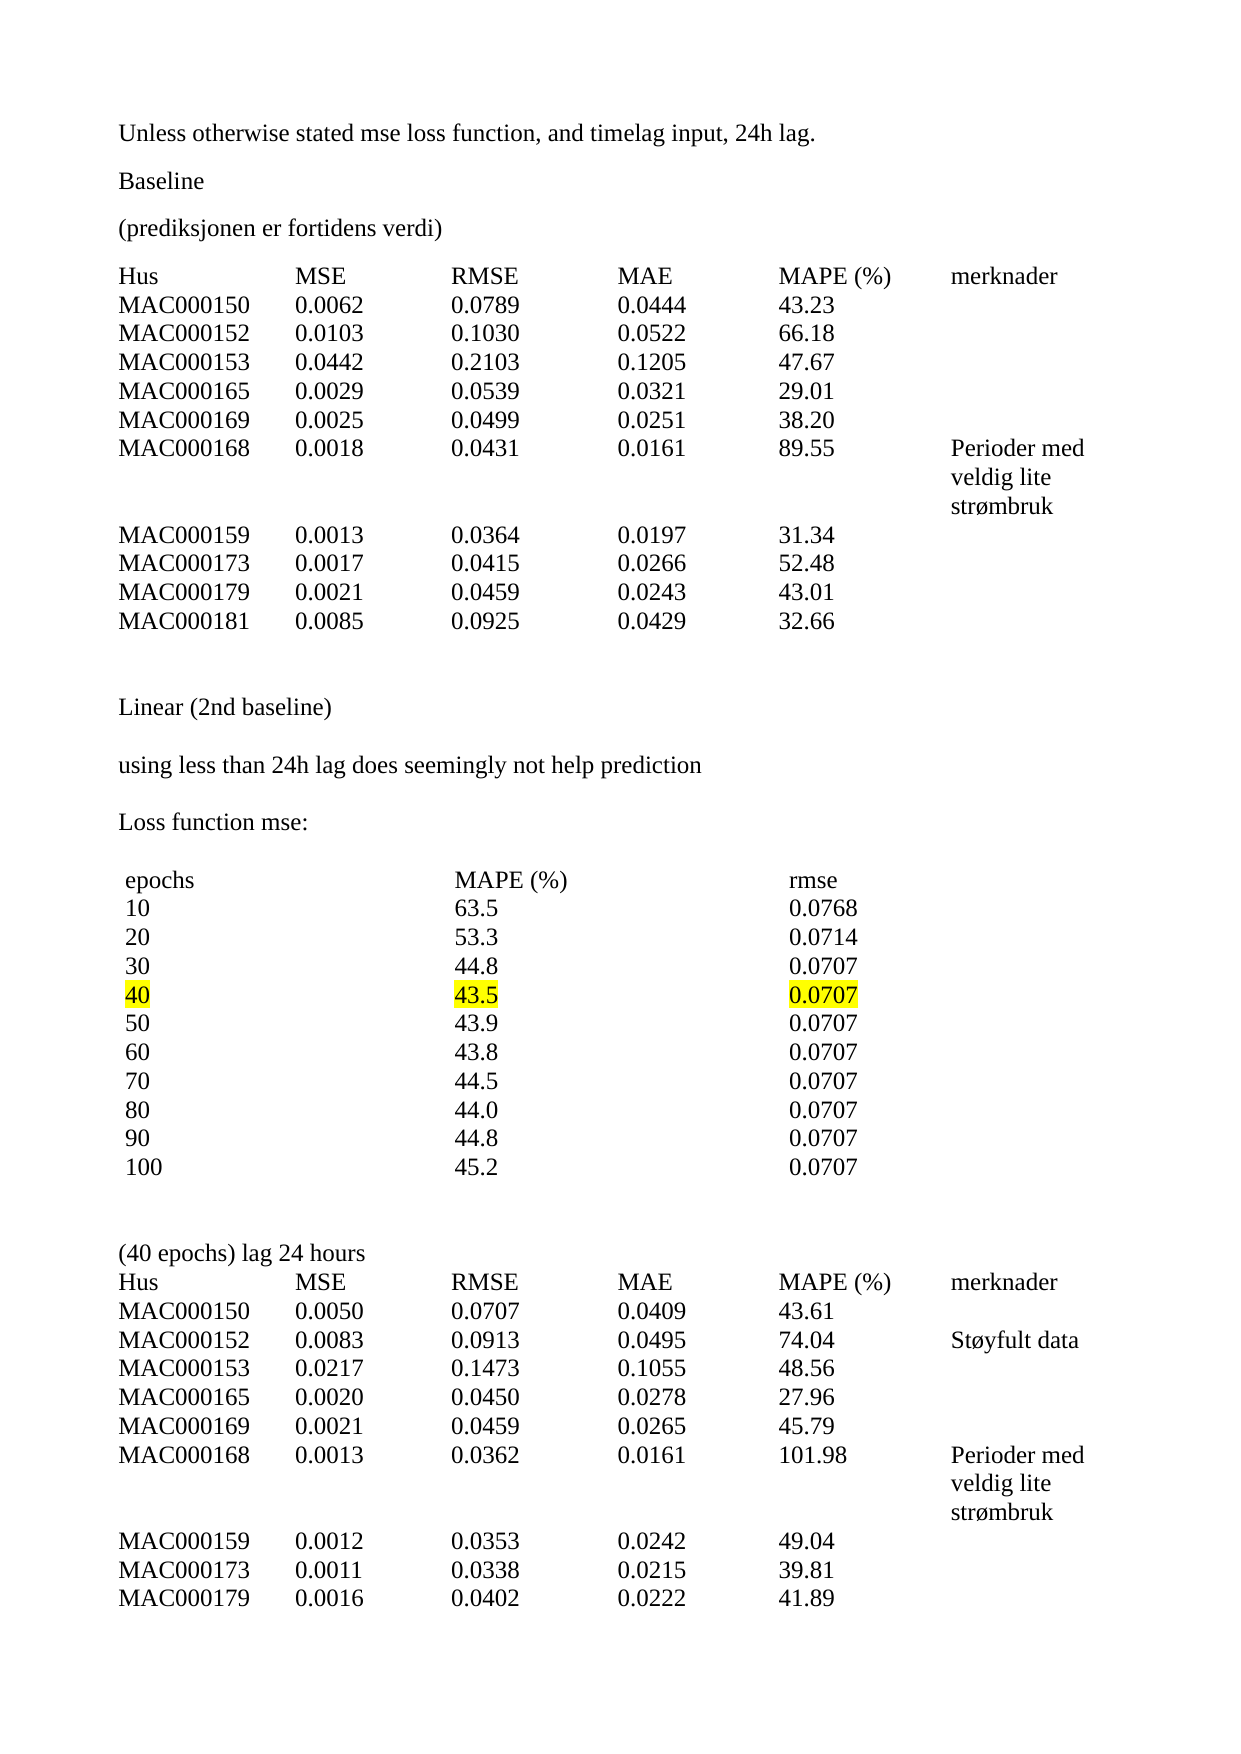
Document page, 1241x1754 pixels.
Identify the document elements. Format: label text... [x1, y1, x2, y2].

text Unless otherwise stated mse loss function, and timelag input, 24h lag. [118, 118, 1122, 147]
table_cell 0.0707 [789, 1095, 1123, 1123]
table_cell 100 [125, 1152, 454, 1181]
table_cell 30 [125, 951, 454, 980]
table_cell [951, 1382, 1123, 1411]
table_header MAPE (%) [778, 1267, 951, 1296]
table_header Hus [118, 261, 295, 290]
table_cell 0.0266 [617, 549, 778, 577]
table_cell MAC000173 [118, 549, 295, 577]
table_cell 43.61 [778, 1296, 951, 1325]
table_cell 50 [125, 1009, 454, 1037]
table_cell 32.66 [778, 606, 951, 635]
text (40 epochs) lag 24 hours [118, 1238, 1122, 1267]
table_cell 29.01 [778, 376, 951, 405]
table_header MAPE (%) [778, 261, 951, 290]
table_header Hus [118, 1267, 295, 1296]
text Linear (2nd baseline) [118, 692, 1122, 721]
table_cell 0.0016 [295, 1584, 451, 1612]
table_cell MAC000168 [118, 1440, 295, 1526]
table_cell 0.0278 [617, 1382, 778, 1411]
table_cell 31.34 [778, 520, 951, 548]
table_cell 0.0707 [789, 1124, 1123, 1152]
table_cell 0.0925 [451, 606, 617, 635]
text (prediksjonen er fortidens verdi) [118, 213, 1122, 242]
table_cell MAC000168 [118, 434, 295, 520]
table_cell 0.0062 [295, 290, 451, 318]
table_cell 0.0243 [617, 577, 778, 606]
table_header merknader [951, 261, 1123, 290]
table_cell [951, 1411, 1123, 1440]
table_cell 43.5 [454, 980, 789, 1008]
table_cell 39.81 [778, 1555, 951, 1583]
table_cell Perioder med veldig lite strømbruk [951, 1440, 1123, 1526]
table_cell [951, 1584, 1123, 1612]
table_cell 0.0011 [295, 1555, 451, 1583]
table_cell 70 [125, 1066, 454, 1095]
table_cell 90 [125, 1124, 454, 1152]
table_cell 27.96 [778, 1382, 951, 1411]
table_cell [951, 1354, 1123, 1382]
table_cell 0.0522 [617, 319, 778, 347]
table_cell 43.23 [778, 290, 951, 318]
table_cell 0.0444 [617, 290, 778, 318]
table_cell 0.0459 [451, 1411, 617, 1440]
table_cell 52.48 [778, 549, 951, 577]
table_cell 0.0020 [295, 1382, 451, 1411]
table_cell 0.0362 [451, 1440, 617, 1526]
table_cell 0.0442 [295, 347, 451, 376]
table_cell 0.2103 [451, 347, 617, 376]
table_header MSE [295, 261, 451, 290]
table_cell 0.0018 [295, 434, 451, 520]
table_cell MAC000159 [118, 1526, 295, 1555]
table_cell 0.0321 [617, 376, 778, 405]
text using less than 24h lag does seemingly not help prediction [118, 750, 1122, 778]
table_cell 0.0197 [617, 520, 778, 548]
table_cell 0.0161 [617, 1440, 778, 1526]
table_cell [951, 1526, 1123, 1555]
table_cell [951, 319, 1123, 347]
table_cell 0.0021 [295, 1411, 451, 1440]
table_cell 0.0251 [617, 405, 778, 433]
table_cell 0.0242 [617, 1526, 778, 1555]
table_cell Støyfult data [951, 1325, 1123, 1353]
table_cell MAC000173 [118, 1555, 295, 1583]
table_cell [951, 347, 1123, 376]
table_cell 0.0707 [789, 1009, 1123, 1037]
table_cell 80 [125, 1095, 454, 1123]
table_cell 0.0714 [789, 922, 1123, 951]
table_cell 0.0409 [617, 1296, 778, 1325]
table_cell 48.56 [778, 1354, 951, 1382]
table_cell MAC000159 [118, 520, 295, 548]
table_cell 0.0768 [789, 894, 1123, 922]
table_cell [951, 1296, 1123, 1325]
table_cell 0.0021 [295, 577, 451, 606]
table_cell 0.0353 [451, 1526, 617, 1555]
text Baseline [118, 166, 1122, 194]
table_cell 0.0222 [617, 1584, 778, 1612]
table_cell 89.55 [778, 434, 951, 520]
table_cell 0.0161 [617, 434, 778, 520]
table_cell MAC000152 [118, 319, 295, 347]
table_cell 0.0012 [295, 1526, 451, 1555]
table_cell 0.0707 [789, 1066, 1123, 1095]
table_cell MAC000150 [118, 290, 295, 318]
table_cell 101.98 [778, 1440, 951, 1526]
table_cell MAC000152 [118, 1325, 295, 1353]
table_cell MAC000165 [118, 376, 295, 405]
table_cell 0.0017 [295, 549, 451, 577]
table_cell MAC000165 [118, 1382, 295, 1411]
table_cell 0.1205 [617, 347, 778, 376]
table_cell [951, 606, 1123, 635]
table_cell 0.0707 [789, 951, 1123, 980]
table_cell 0.0013 [295, 520, 451, 548]
table_cell 0.0215 [617, 1555, 778, 1583]
table_cell 43.8 [454, 1037, 789, 1066]
table_cell MAC000169 [118, 1411, 295, 1440]
table_cell 66.18 [778, 319, 951, 347]
table_cell 0.1473 [451, 1354, 617, 1382]
table_cell 0.0338 [451, 1555, 617, 1583]
table_cell MAC000153 [118, 1354, 295, 1382]
table_cell 0.0789 [451, 290, 617, 318]
table_cell 0.0707 [789, 1152, 1123, 1181]
table_cell 41.89 [778, 1584, 951, 1612]
table_cell MAC000169 [118, 405, 295, 433]
table_cell 0.0499 [451, 405, 617, 433]
table_cell 0.1055 [617, 1354, 778, 1382]
table_cell 0.0265 [617, 1411, 778, 1440]
table_cell 0.0083 [295, 1325, 451, 1353]
table_cell 44.5 [454, 1066, 789, 1095]
table_cell 53.3 [454, 922, 789, 951]
table_cell 0.1030 [451, 319, 617, 347]
table_header merknader [951, 1267, 1123, 1296]
table_cell 43.01 [778, 577, 951, 606]
table_cell [951, 290, 1123, 318]
table_cell 49.04 [778, 1526, 951, 1555]
table_cell 0.0217 [295, 1354, 451, 1382]
table_cell 38.20 [778, 405, 951, 433]
table_cell [951, 1555, 1123, 1583]
table_cell 40 [125, 980, 454, 1008]
table_cell 0.0913 [451, 1325, 617, 1353]
table_cell 45.79 [778, 1411, 951, 1440]
table_header RMSE [451, 261, 617, 290]
table_cell 0.0029 [295, 376, 451, 405]
table_cell [951, 549, 1123, 577]
text Loss function mse: [118, 807, 1122, 836]
table_cell MAC000181 [118, 606, 295, 635]
table_header MAE [617, 1267, 778, 1296]
table_cell [951, 376, 1123, 405]
table_cell 45.2 [454, 1152, 789, 1181]
table_cell [951, 577, 1123, 606]
table_header MAE [617, 261, 778, 290]
table_cell 0.0707 [789, 1037, 1123, 1066]
table_cell 74.04 [778, 1325, 951, 1353]
table_cell 0.0429 [617, 606, 778, 635]
table_cell 0.0364 [451, 520, 617, 548]
table_cell 0.0707 [451, 1296, 617, 1325]
table_header MAPE (%) [454, 865, 789, 893]
table_header rmse [789, 865, 1123, 893]
table_cell 0.0431 [451, 434, 617, 520]
table_header epochs [125, 865, 454, 893]
table_cell 0.0013 [295, 1440, 451, 1526]
table_cell 0.0085 [295, 606, 451, 635]
table_cell 0.0402 [451, 1584, 617, 1612]
table_cell 44.0 [454, 1095, 789, 1123]
table_header MSE [295, 1267, 451, 1296]
table_cell 20 [125, 922, 454, 951]
table_cell 0.0707 [789, 980, 1123, 1008]
table_cell [951, 520, 1123, 548]
table_cell 0.0050 [295, 1296, 451, 1325]
table_cell MAC000179 [118, 577, 295, 606]
table_cell MAC000179 [118, 1584, 295, 1612]
table_cell MAC000150 [118, 1296, 295, 1325]
table_header RMSE [451, 1267, 617, 1296]
table_cell Perioder med veldig lite strømbruk [951, 434, 1123, 520]
table_cell MAC000153 [118, 347, 295, 376]
table_cell 10 [125, 894, 454, 922]
table_cell 0.0450 [451, 1382, 617, 1411]
table_cell 63.5 [454, 894, 789, 922]
table_cell 0.0539 [451, 376, 617, 405]
table_cell [951, 405, 1123, 433]
table_cell 0.0103 [295, 319, 451, 347]
table_cell 44.8 [454, 1124, 789, 1152]
table_cell 0.0495 [617, 1325, 778, 1353]
table_cell 43.9 [454, 1009, 789, 1037]
table_cell 0.0415 [451, 549, 617, 577]
table_cell 0.0459 [451, 577, 617, 606]
table_cell 0.0025 [295, 405, 451, 433]
table_cell 60 [125, 1037, 454, 1066]
table_cell 47.67 [778, 347, 951, 376]
table_cell 44.8 [454, 951, 789, 980]
